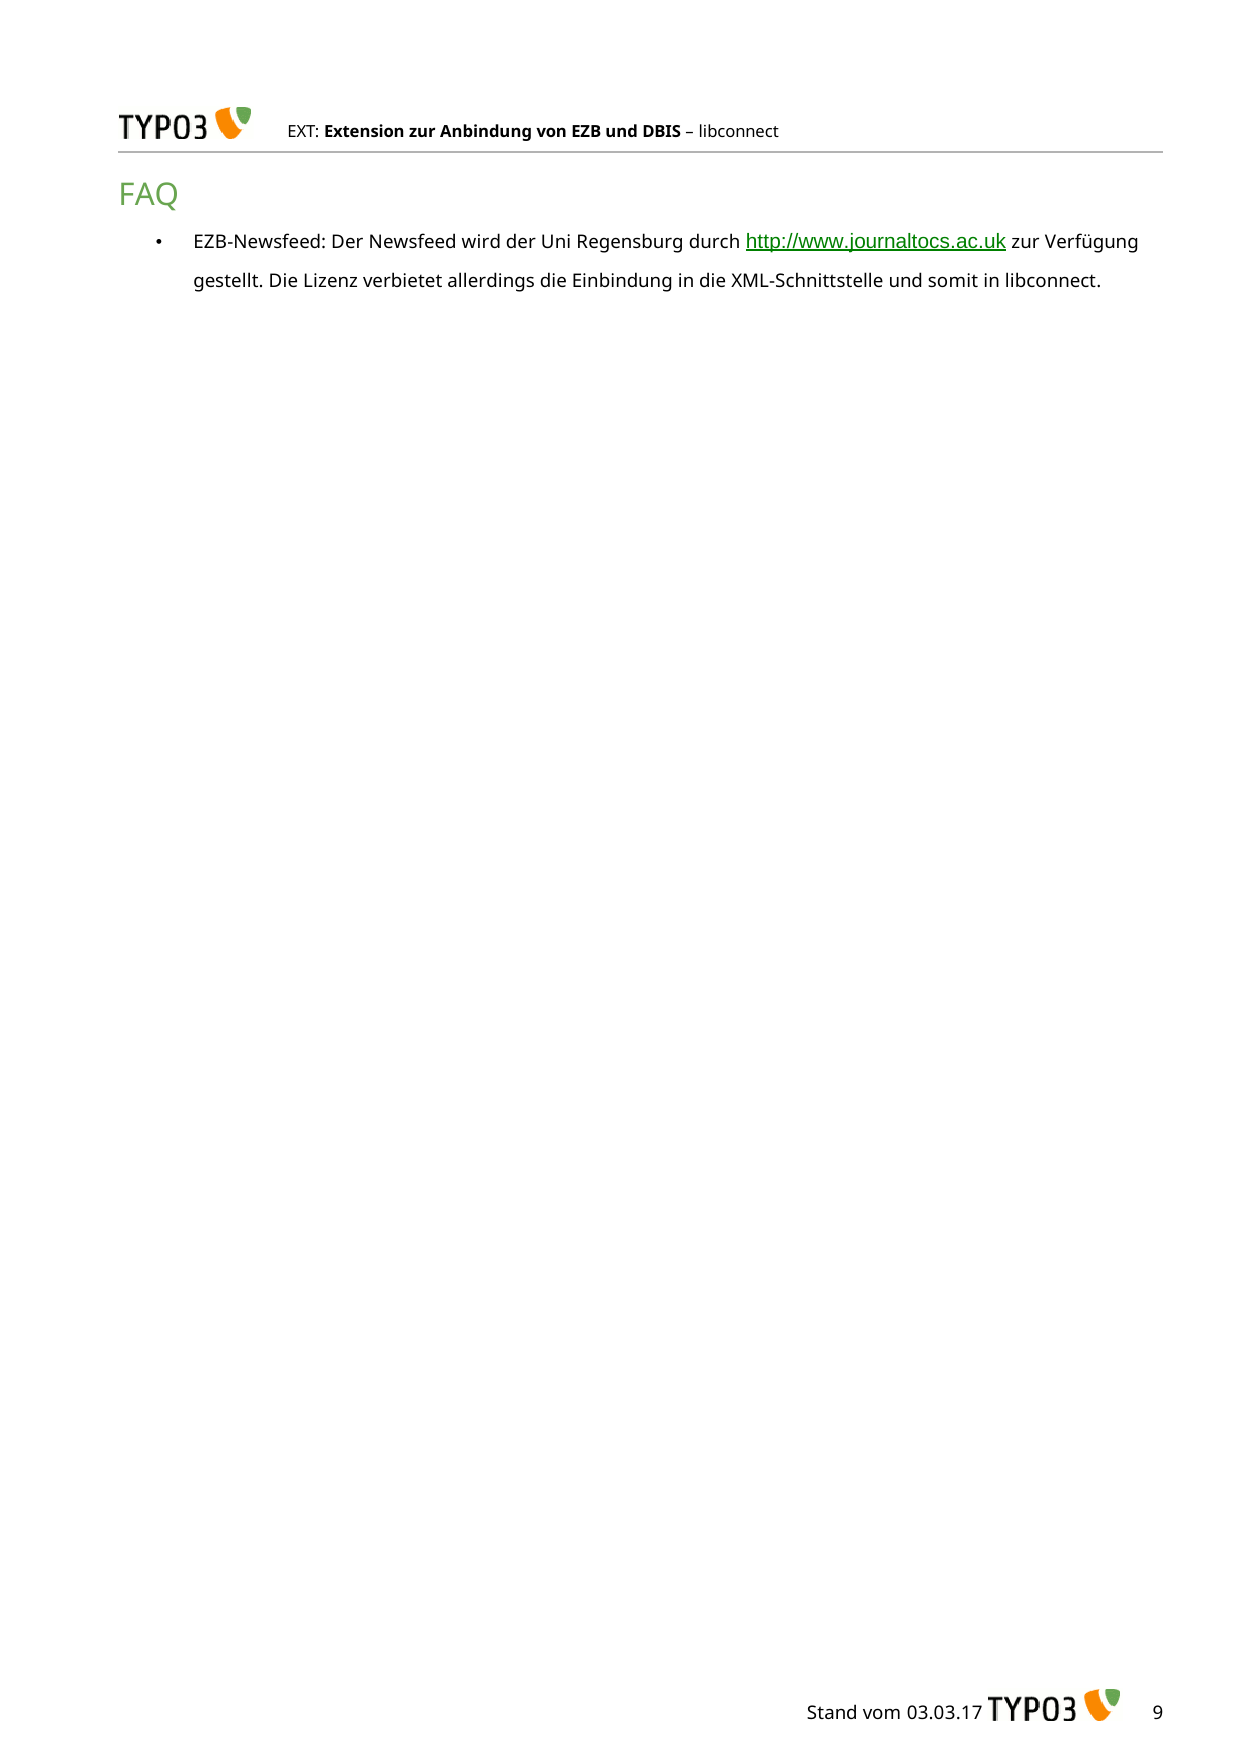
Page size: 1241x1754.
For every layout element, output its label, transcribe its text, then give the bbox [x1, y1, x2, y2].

subtitle FAQ [118, 172, 1163, 214]
picture [118, 106, 254, 139]
picture [987, 1688, 1123, 1721]
list EZB-Newsfeed: Der Newsfeed wird der Uni Regensburg durch http://www.journaltocs.ac.uk zur Verfügung gestellt. Die Lizenz verbietet allerdings die Einbindung in die XML-Schnittstelle und somit in libconnect. [156, 227, 1163, 293]
